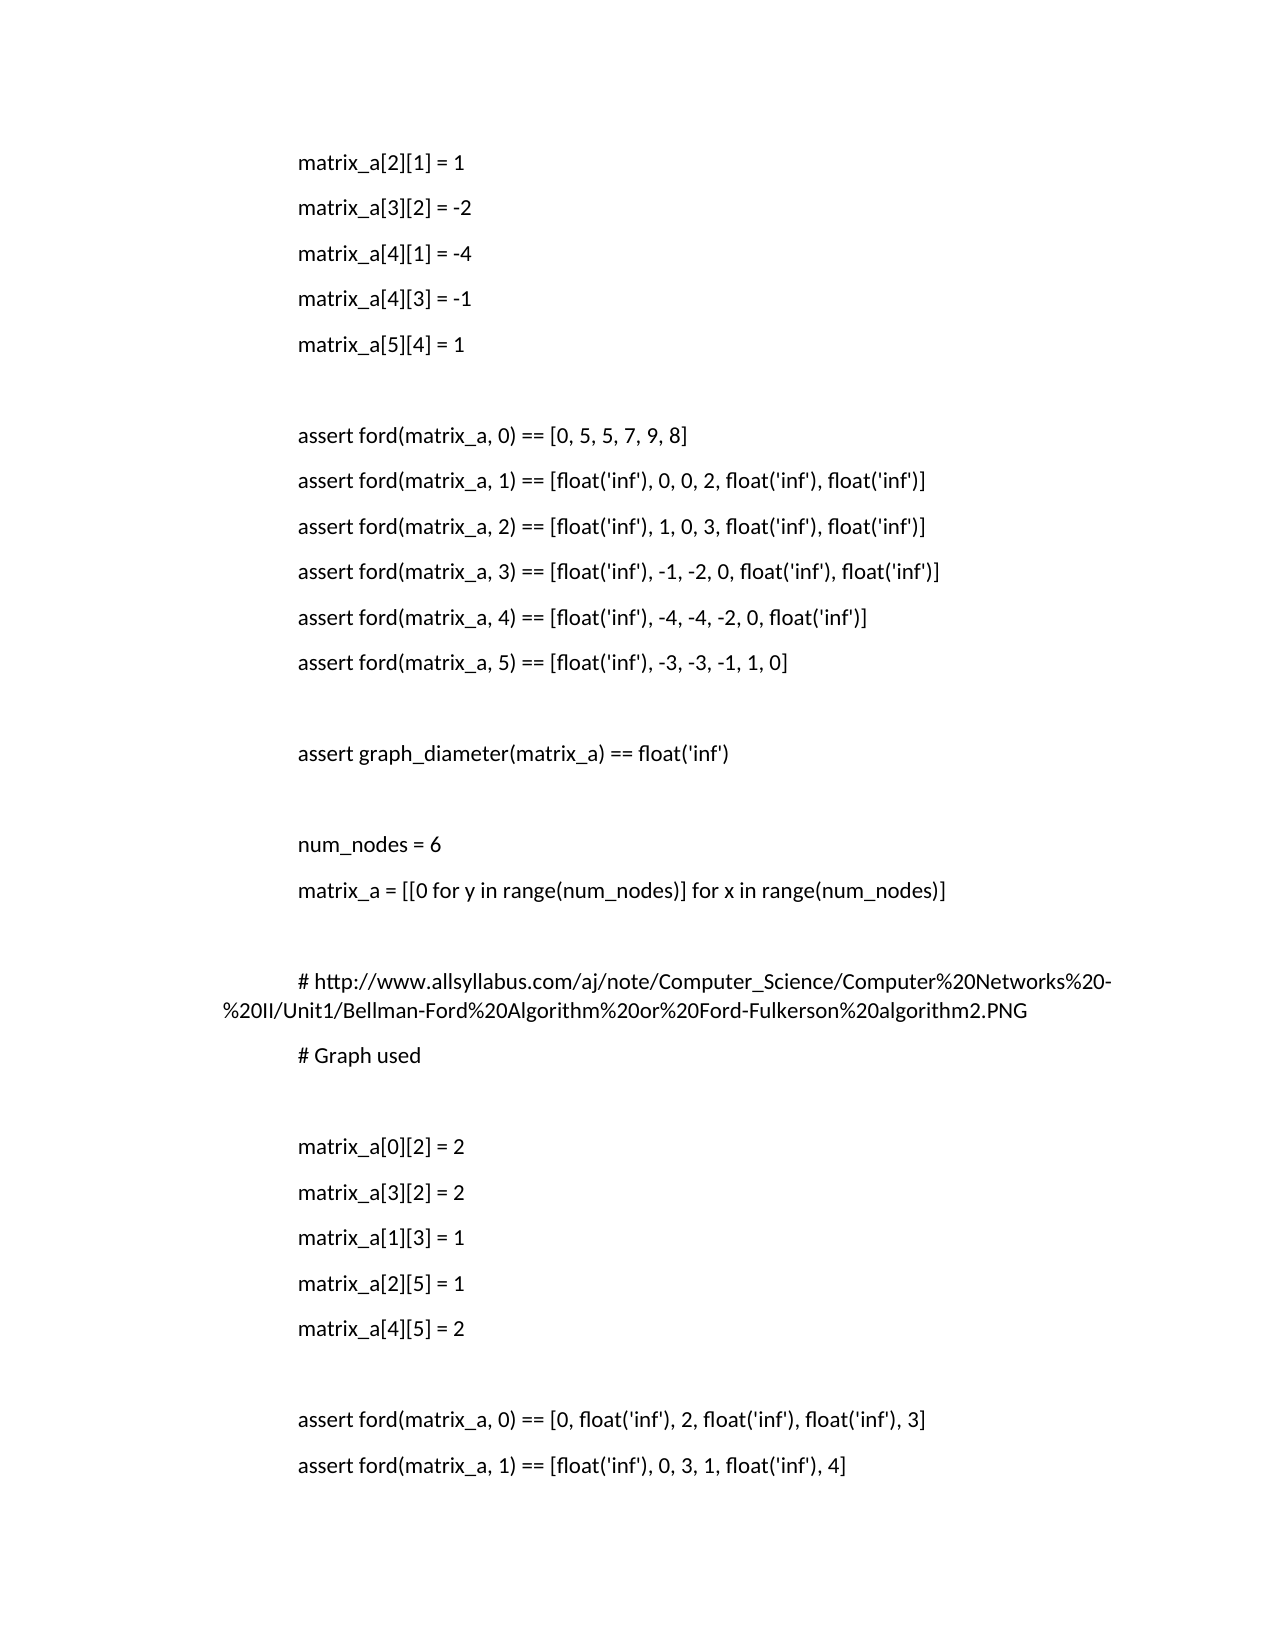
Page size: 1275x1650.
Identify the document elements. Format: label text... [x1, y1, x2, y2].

list # http://www.allsyllabus.com/aj/note/Computer_Science/Computer%20Networks%20-%20II/Unit1/Bellman-Ford%20Algorithm%20or%20Ford-Fulkerson%20algorithm2.PNG [223, 967, 1127, 1024]
list assert ford(matrix_a, 2) == [float('inf'), 1, 0, 3, float('inf'), float('inf')] [223, 512, 1127, 540]
list num_nodes = 6 [223, 830, 1127, 858]
list matrix_a[4][5] = 2 [223, 1314, 1127, 1342]
list assert ford(matrix_a, 3) == [float('inf'), -1, -2, 0, float('inf'), float('inf')] [223, 557, 1127, 585]
list assert ford(matrix_a, 1) == [float('inf'), 0, 3, 1, float('inf'), 4] [223, 1451, 1127, 1479]
list matrix_a[0][2] = 2 [223, 1132, 1127, 1160]
list matrix_a[4][1] = -4 [223, 239, 1127, 267]
list matrix_a[4][3] = -1 [223, 284, 1127, 312]
list assert graph_diameter(matrix_a) == float('inf') [223, 739, 1127, 767]
list assert ford(matrix_a, 4) == [float('inf'), -4, -4, -2, 0, float('inf')] [223, 603, 1127, 631]
list matrix_a[2][5] = 1 [223, 1269, 1127, 1297]
list # Graph used [223, 1041, 1127, 1069]
list assert ford(matrix_a, 5) == [float('inf'), -3, -3, -1, 1, 0] [223, 648, 1127, 676]
list assert ford(matrix_a, 0) == [0, 5, 5, 7, 9, 8] [223, 421, 1127, 449]
list assert ford(matrix_a, 0) == [0, float('inf'), 2, float('inf'), float('inf'), 3] [223, 1406, 1127, 1433]
list assert ford(matrix_a, 1) == [float('inf'), 0, 0, 2, float('inf'), float('inf')] [223, 466, 1127, 494]
list matrix_a[1][3] = 1 [223, 1223, 1127, 1251]
list matrix_a[2][1] = 1 [223, 148, 1127, 176]
list matrix_a[3][2] = 2 [223, 1178, 1127, 1206]
list matrix_a = [[0 for y in range(num_nodes)] for x in range(num_nodes)] [223, 876, 1127, 904]
list matrix_a[5][4] = 1 [223, 330, 1127, 358]
list matrix_a[3][2] = -2 [223, 193, 1127, 221]
